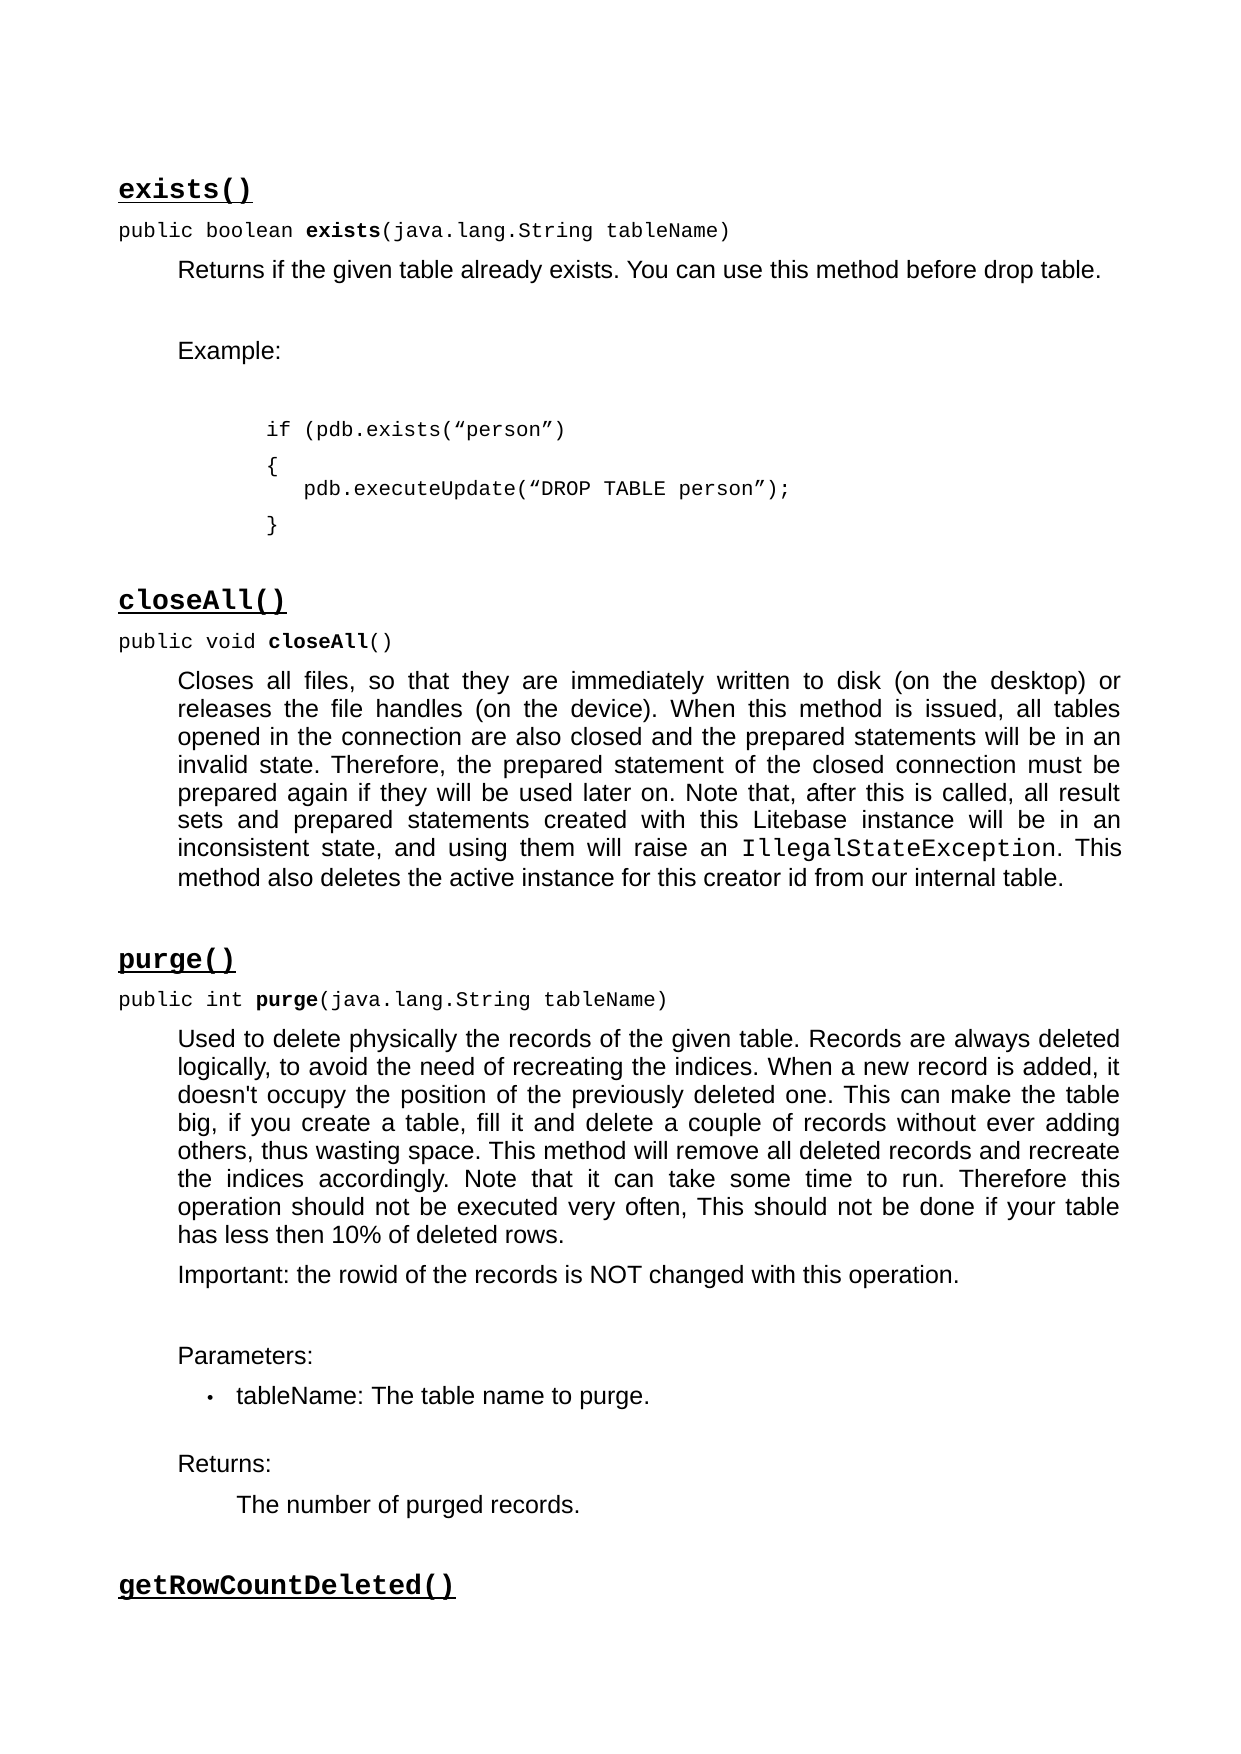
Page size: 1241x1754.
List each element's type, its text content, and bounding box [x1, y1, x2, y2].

list Important: the rowid of the records is NOT changed with this operation. [177, 1261, 1122, 1289]
subtitle Parameters: [177, 1342, 1122, 1369]
text public boolean exists(java.lang.String tableName) [118, 220, 1122, 243]
subtitle closeAll() [118, 586, 1122, 618]
subtitle exists() [118, 176, 1122, 207]
subtitle Returns: [177, 1450, 1122, 1478]
list Closes all files, so that they are immediately written to disk (on the desktop) or releases the file handles (on the device). When this method is issued, all tables opened in the connection are also closed and the prepared statements will be in an invalid state. Therefore, the prepared statement of the closed connection must be prepared again if they will be used later on. Note that, after this is called, all result sets and prepared statements created with this Litebase instance will be in an inconsistent state, and using them will raise an IllegalStateException. This method also deletes the active instance for this creator id from our internal table. [177, 667, 1122, 892]
text public int purge(java.lang.String tableName) [118, 989, 1122, 1013]
list The number of purged records. [236, 1490, 1122, 1518]
text } [118, 514, 1122, 538]
text if (pdb.exists(“person”) [118, 417, 1122, 442]
text public void closeAll() [118, 631, 1122, 654]
list Example: [177, 336, 1122, 364]
list Returns if the given table already exists. You can use this method before drop table. [177, 256, 1122, 284]
list Used to delete physically the records of the given table. Records are always deleted logically, to avoid the need of recreating the indices. When a new record is added, it doesn't occupy the position of the previously deleted one. This can make the table big, if you create a table, fill it and delete a couple of records without ever adding others, thus wasting space. This method will remove all deleted records and recreate the indices accordingly. Note that it can take some time to run. Therefore this operation should not be executed very often, This should not be done if your table has less then 10% of deleted rows. [177, 1025, 1122, 1248]
subtitle getRowCountDeleted() [118, 1571, 1122, 1603]
subtitle purge() [118, 945, 1122, 977]
list tableName: The table name to purge. [207, 1382, 1122, 1438]
text { pdb.executeUpdate(“DROP TABLE person”); [118, 454, 1122, 502]
